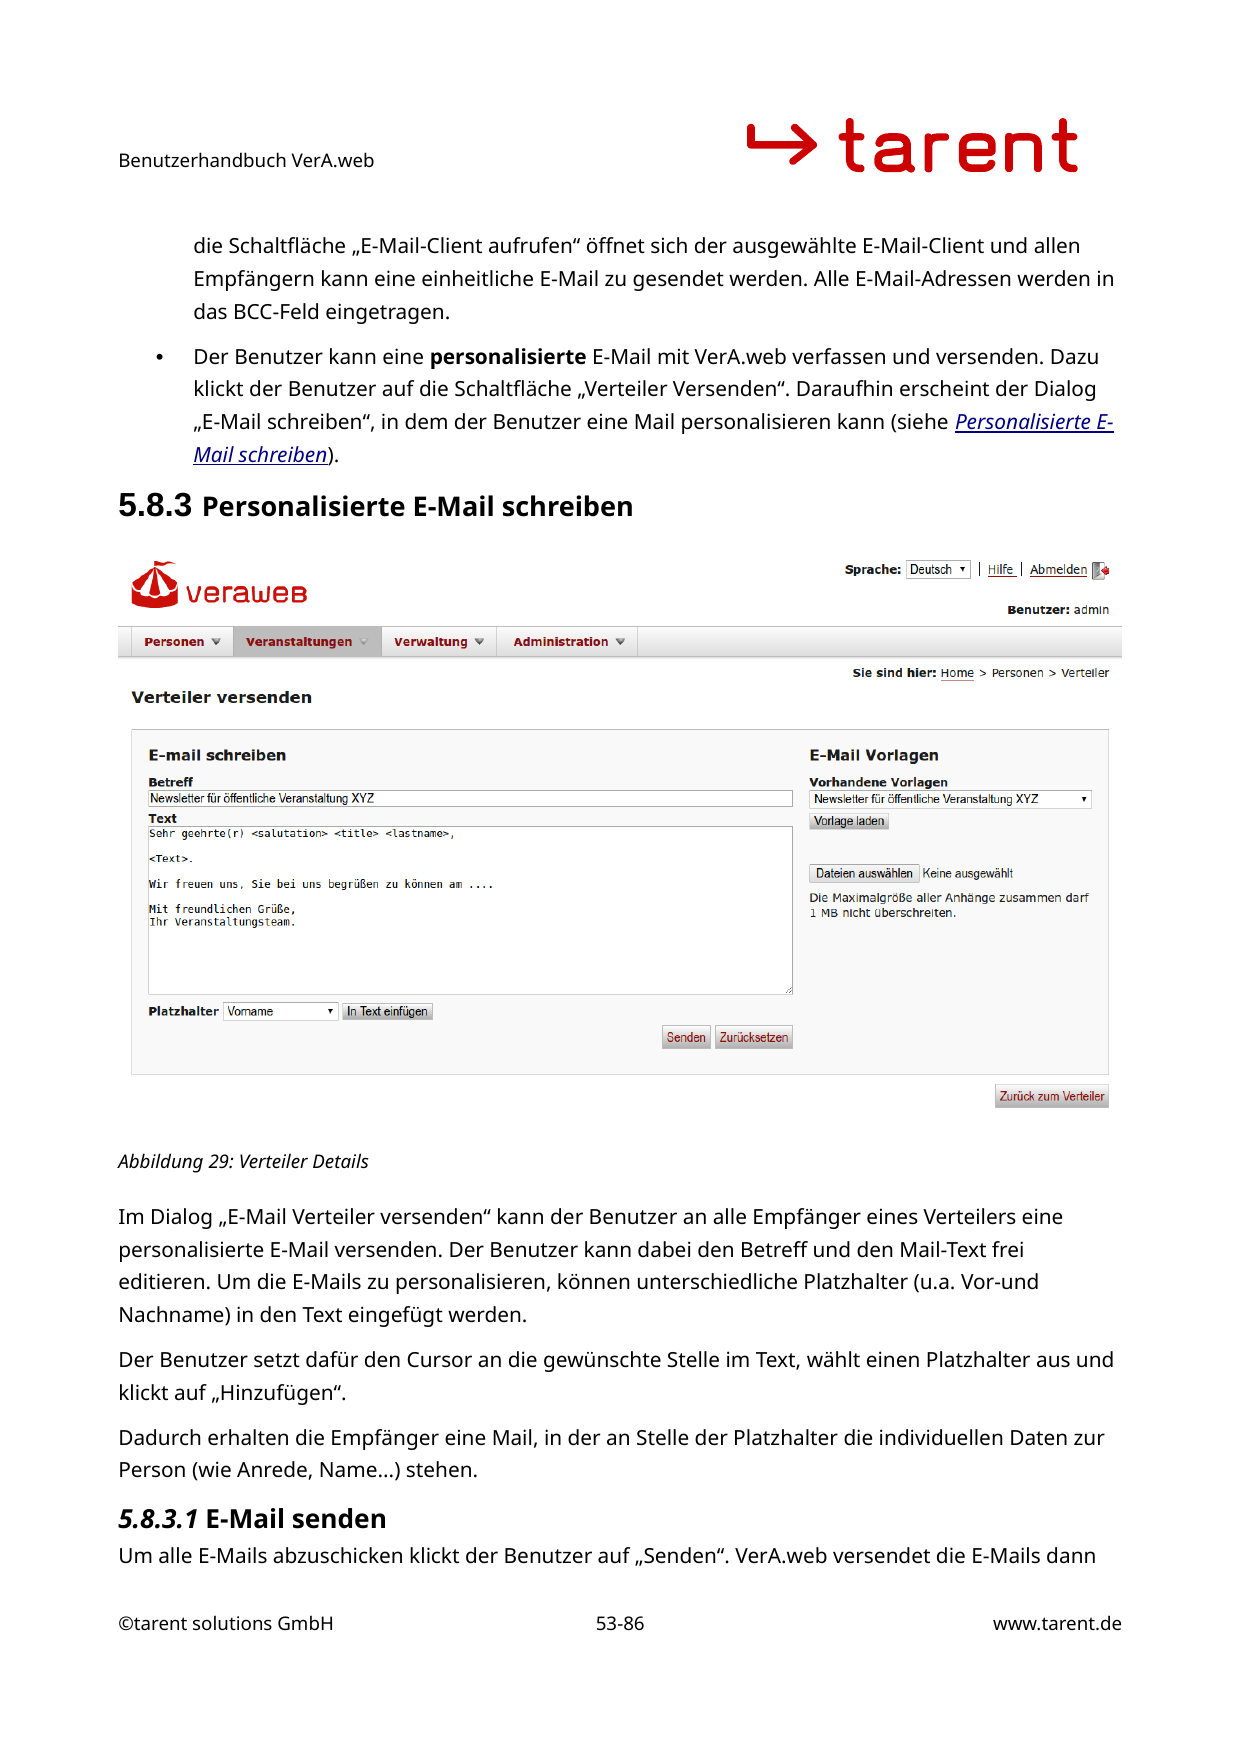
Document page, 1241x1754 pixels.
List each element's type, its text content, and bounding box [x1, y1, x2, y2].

list die Schaltfläche „E-Mail-Client aufrufen“ öffnet sich der ausgewählte E-Mail-Client und allen Empfängern kann eine einheitliche E-Mail zu gesendet werden. Alle E-Mail-Adressen werden in das BCC-Feld eingetragen. [156, 232, 1122, 325]
text Im Dialog „E-Mail Verteiler versenden“ kann der Benutzer an alle Empfänger eines Verteilers eine personalisierte E-Mail versenden. Der Benutzer kann dabei den Betreff und den Mail-Text frei editieren. Um die E-Mails zu personalisieren, können unterschiedliche Platzhalter (u.a. Vor-und Nachname) in den Text eingefügt werden. [118, 1174, 1122, 1328]
text Um alle E-Mails abzuschicken klickt der Benutzer auf „Senden“. VerA.web versendet die E-Mails dann [118, 1541, 1122, 1570]
list Der Benutzer kann eine personalisierte E-Mail mit VerA.web verfassen und versenden. Dazu klickt der Benutzer auf die Schaltfläche „Verteiler Versenden“. Daraufhin erscheint der Dialog „E-Mail schreiben“, in dem der Benutzer eine Mail personalisieren kann (siehe Personalisierte E-Mail schreiben). [156, 342, 1122, 468]
text Dadurch erhalten die Empfänger eine Mail, in der an Stelle der Platzhalter die individuellen Daten zur Person (wie Anrede, Name...) stehen. [118, 1423, 1122, 1484]
picture [118, 553, 1122, 1122]
text Der Benutzer setzt dafür den Cursor an die gewünschte Stelle im Text, wählt einen Platzhalter aus und klickt auf „Hinzufügen“. [118, 1345, 1122, 1406]
text Abbildung 29: Verteiler Details [118, 1122, 1122, 1174]
subtitle E-Mail senden [118, 1500, 1122, 1536]
subtitle Personalisierte E-Mail schreiben [118, 485, 1122, 524]
text [118, 530, 1122, 553]
